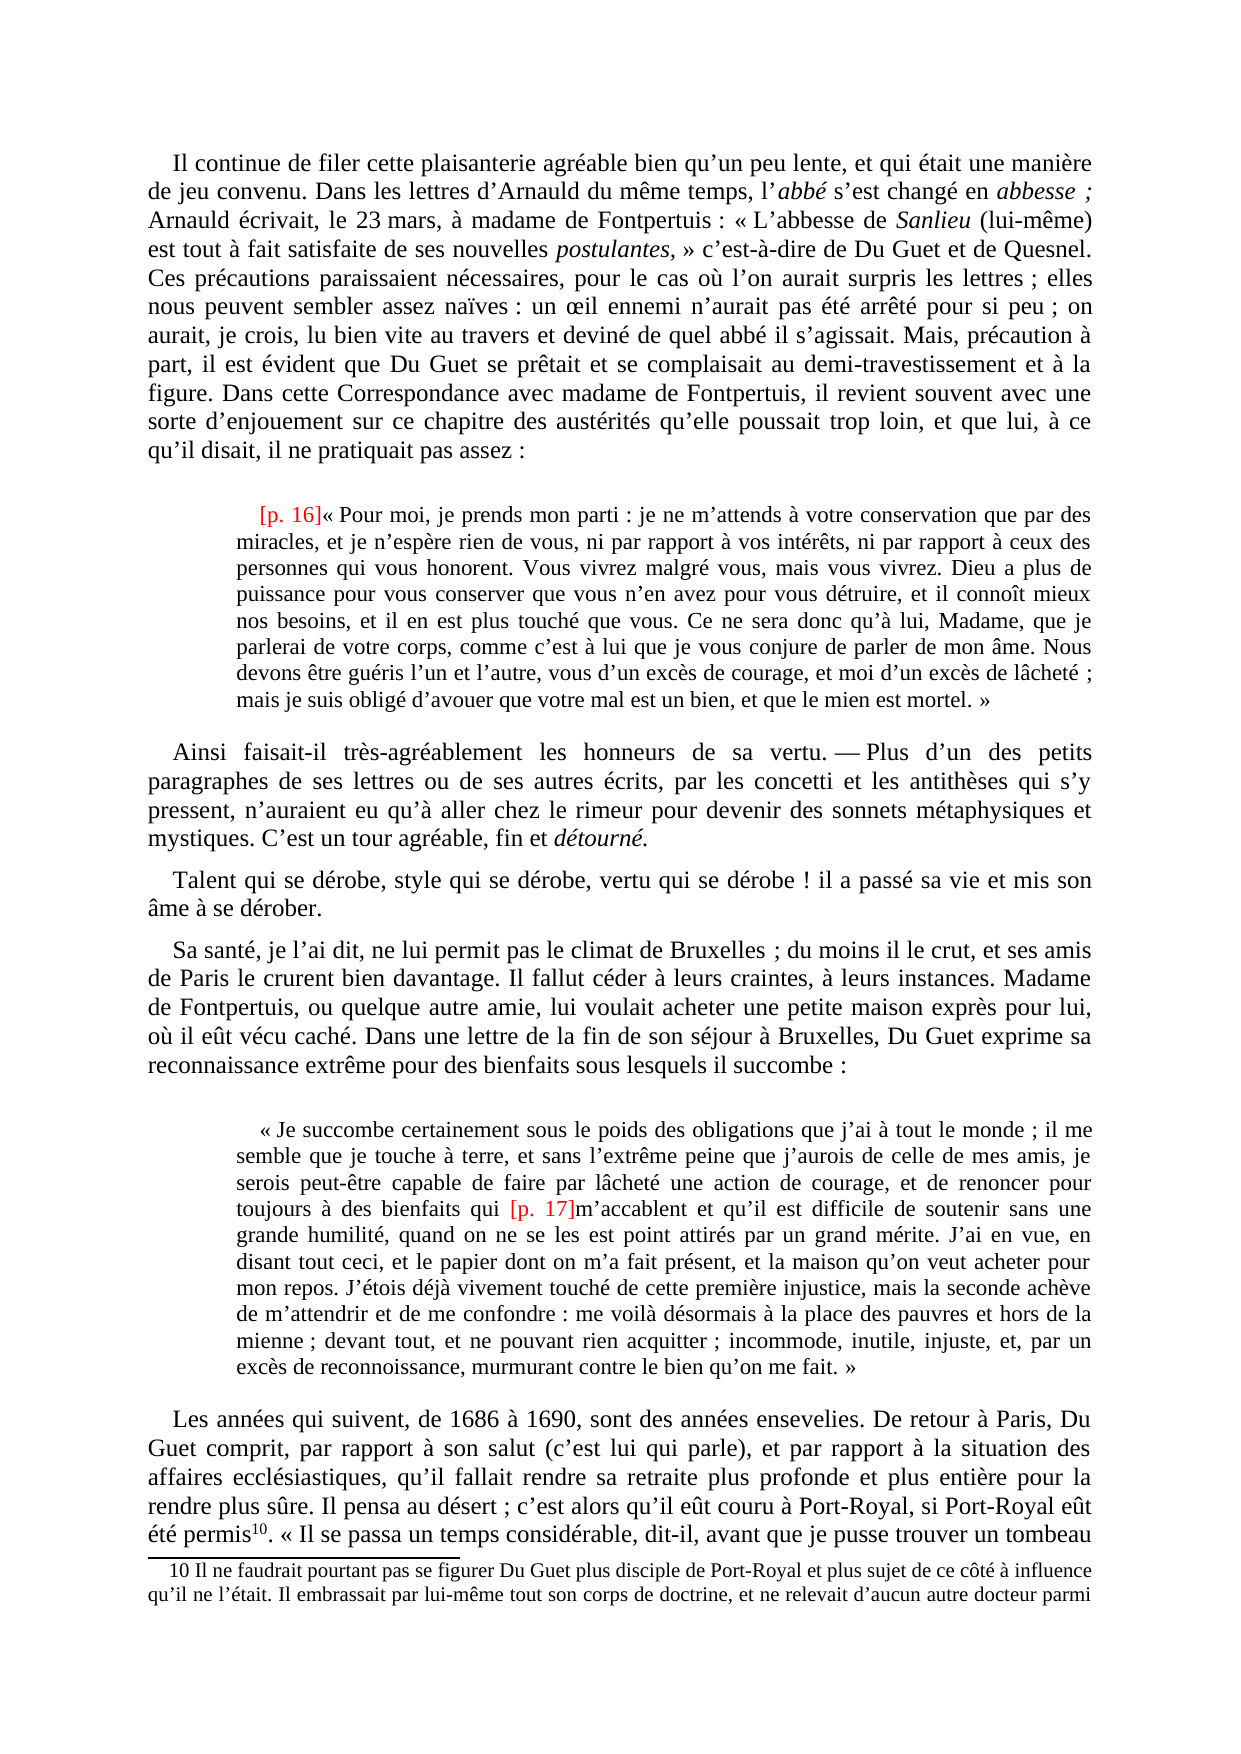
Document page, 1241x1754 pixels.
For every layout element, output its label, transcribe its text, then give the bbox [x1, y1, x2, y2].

text Talent qui se dérobe, style qui se dérobe, vertu qui se dérobe ! il a passé sa vie et mis son âme à se dérober. [148, 865, 1093, 922]
text « Je succombe certainement sous le poids des obligations que j’ai à tout le monde ; il me semble que je touche à terre, et sans l’extrême peine que j’aurois de celle de mes amis, je serois peut-être capable de faire par lâcheté une action de courage, et de renoncer pour toujours à des bienfaits qui [p. 17]m’accablent et qu’il est difficile de soutenir sans une grande humilité, quand on ne se les est point attirés par un grand mérite. J’ai en vue, en disant tout ceci, et le papier dont on m’a fait présent, et la maison qu’on veut acheter pour mon repos. J’étois déjà vivement touché de cette première injustice, mais la seconde achève de m’attendrir et de me confondre : me voilà désormais à la place des pauvres et hors de la mienne ; devant tout, et ne pouvant rien acquitter ; incommode, inutile, injuste, et, par un excès de reconnoissance, murmurant contre le bien qu’on me fait. » [236, 1116, 1093, 1379]
text Les années qui suivent, de 1686 à 1690, sont des années ensevelies. De retour à Paris, Du Guet comprit, par rapport à son salut (c’est lui qui parle), et par rapport à la situation des affaires ecclésiastiques, qu’il fallait rendre sa retraite plus profonde et plus entière pour la rendre plus sûre. Il pensa au désert ; c’est alors qu’il eût couru à Port-Royal, si Port-Royal eût été permis. « Il se passa un temps considérable, dit-il, avant que je pusse trouver un tombeau [148, 1404, 1093, 1548]
text Il continue de filer cette plaisanterie agréable bien qu’un peu lente, et qui était une manière de jeu convenu. Dans les lettres d’Arnauld du même temps, l’abbé s’est changé en abbesse ; Arnauld écrivait, le 23 mars, à madame de Fontpertuis : « L’abbesse de Sanlieu (lui-même) est tout à fait satisfaite de ses nouvelles postulantes, » c’est-à-dire de Du Guet et de Quesnel. Ces précautions paraissaient nécessaires, pour le cas où l’on aurait surpris les lettres ; elles nous peuvent sembler assez naïves : un œil ennemi n’aurait pas été arrêté pour si peu ; on aurait, je crois, lu bien vite au travers et deviné de quel abbé il s’agissait. Mais, précaution à part, il est évident que Du Guet se prêtait et se complaisait au demi-travestissement et à la figure. Dans cette Correspondance avec madame de Fontpertuis, il revient souvent avec une sorte d’enjouement sur ce chapitre des austérités qu’elle poussait trop loin, et que lui, à ce qu’il disait, il ne pratiquait pas assez : [148, 148, 1093, 464]
text [p. 16]« Pour moi, je prends mon parti : je ne m’attends à votre conservation que par des miracles, et je n’espère rien de vous, ni par rapport à vos intérêts, ni par rapport à ceux des personnes qui vous honorent. Vous vivrez malgré vous, mais vous vivrez. Dieu a plus de puissance pour vous conserver que vous n’en avez pour vous détruire, et il connoît mieux nos besoins, et il en est plus touché que vous. Ce ne sera donc qu’à lui, Madame, que je parlerai de votre corps, comme c’est à lui que je vous conjure de parler de mon âme. Nous devons être guéris l’un et l’autre, vous d’un excès de courage, et moi d’un excès de lâcheté ; mais je suis obligé d’avouer que votre mal est un bien, et que le mien est mortel. » [236, 501, 1093, 712]
text Il ne faudrait pourtant pas se figurer Du Guet plus disciple de Port-Royal et plus sujet de ce côté à influence qu’il ne l’était. Il embrassait par lui-même tout son corps de doctrine, et ne relevait d’aucun autre docteur parmi [148, 1558, 1093, 1606]
text Ainsi faisait-il très-agréablement les honneurs de sa vertu. — Plus d’un des petits paragraphes de ses lettres ou de ses autres écrits, par les concetti et les antithèses qui s’y pressent, n’auraient eu qu’à aller chez le rimeur pour devenir des sonnets métaphysiques et mystiques. C’est un tour agréable, fin et détourné. [148, 737, 1093, 852]
text Sa santé, je l’ai dit, ne lui permit pas le climat de Bruxelles ; du moins il le crut, et ses amis de Paris le crurent bien davantage. Il fallut céder à leurs craintes, à leurs instances. Madame de Fontpertuis, ou quelque autre amie, lui voulait acheter une petite maison exprès pour lui, où il eût vécu caché. Dans une lettre de la fin de son séjour à Bruxelles, Du Guet exprime sa reconnaissance extrême pour des bienfaits sous lesquels il succombe : [148, 935, 1093, 1078]
